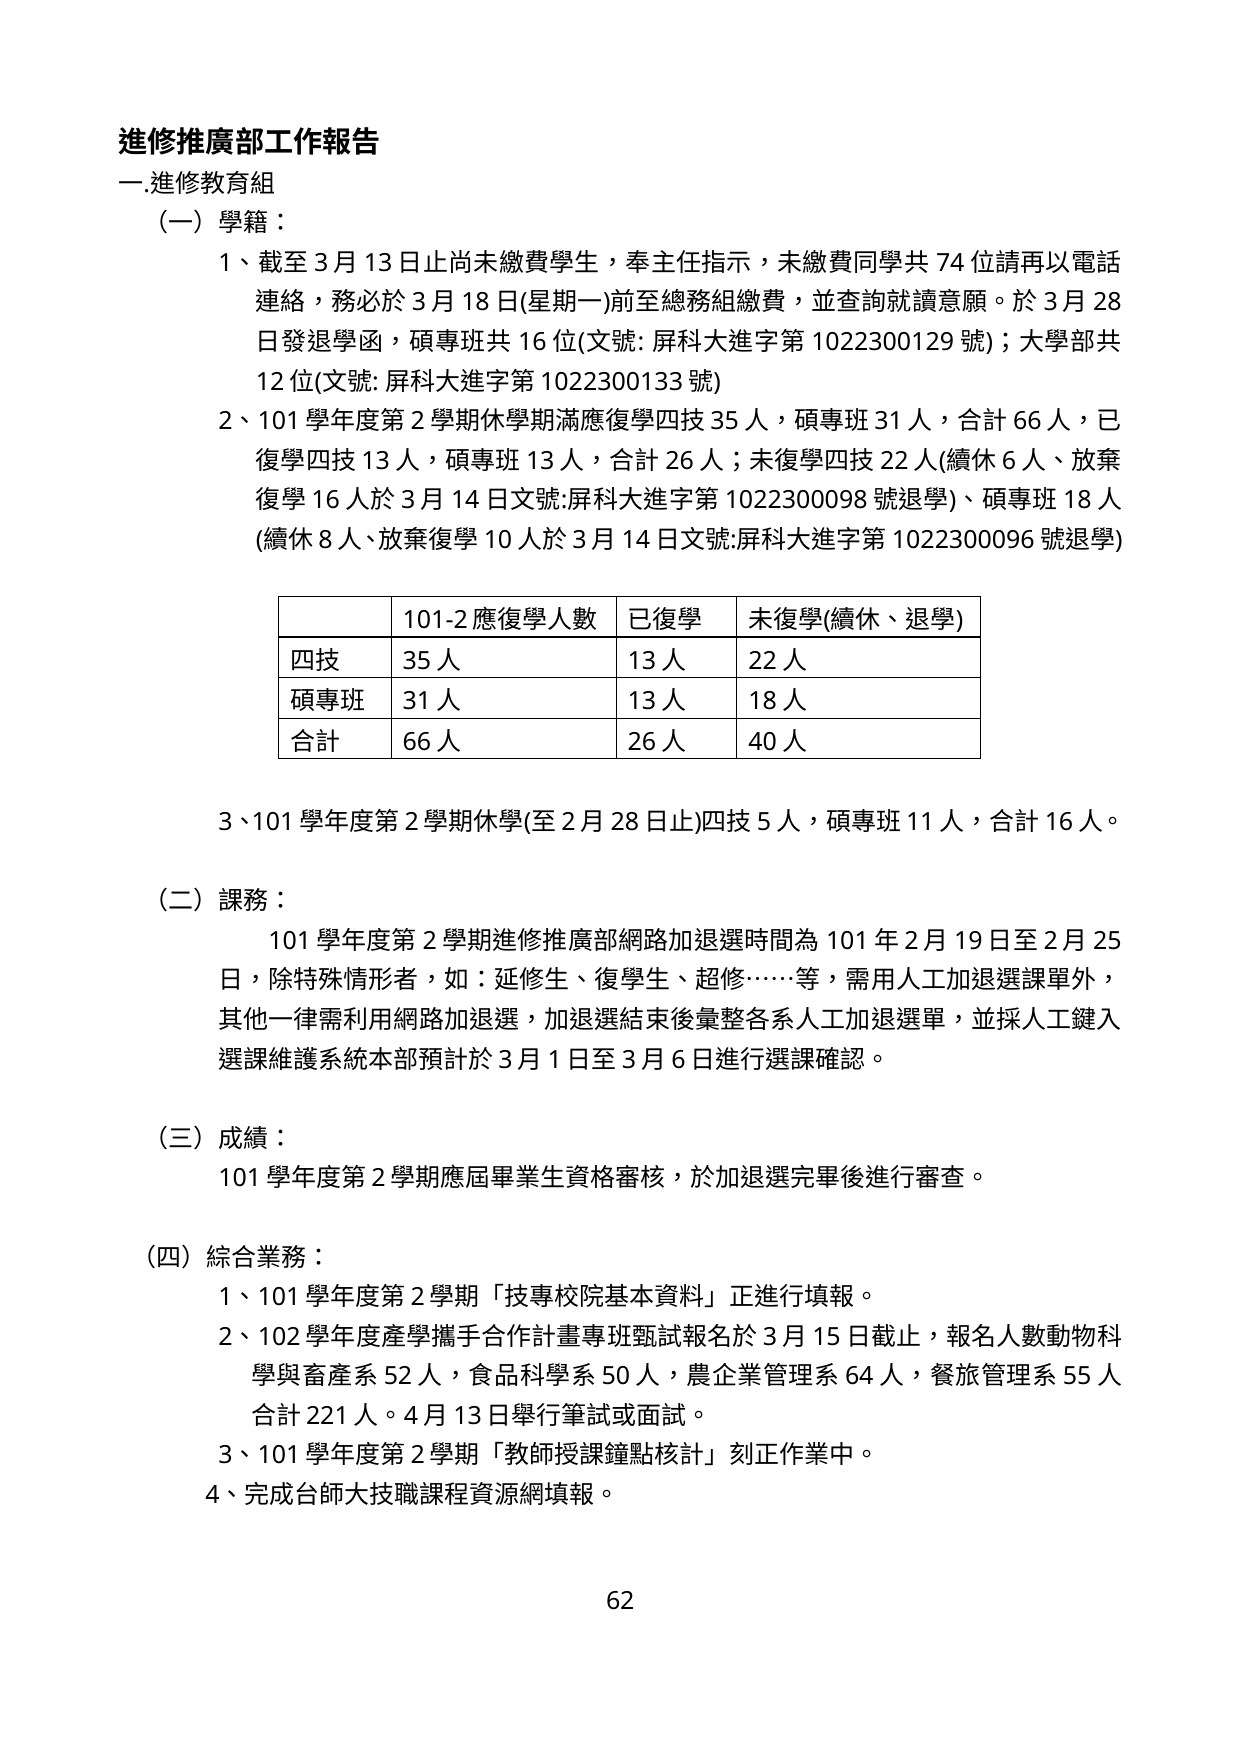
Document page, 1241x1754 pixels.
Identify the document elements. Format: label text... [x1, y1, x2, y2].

text 101學年度第2學期應屆畢業生資格審核，於加退選完畢後進行審查。 [118, 1155, 1122, 1195]
text 101學年度第2學期進修推廣部網路加退選時間為101年2月19日至2月25日，除特殊情形者，如：延修生、復學生、超修……等，需用人工加退選課單外，其他一律需利用網路加退選，加退選結束後彙整各系人工加退選單，並採人工鍵入選課維護系統本部預計於3月1日至3月6日進行選課確認。 [218, 918, 1122, 1116]
text 2、102學年度產學攜手合作計畫專班甄試報名於3月15日截止，報名人數動物科學與畜產系52人，食品科學系50人，農企業管理系64人，餐旅管理系55人合計221人。4月13日舉行筆試或面試。 [218, 1313, 1122, 1432]
text 2、101學年度第2學期休學期滿應復學四技35人，碩專班31人，合計66人，已復學四技13人，碩專班13人，合計26人；未復學四技22人(續休6人、放棄復學16人於3月14日文號:屏科大進字第1022300098號退學)、碩專班18人(續休8人、放棄復學10人於3月14日文號:屏科大進字第1022300096號退學)。 [218, 398, 1122, 596]
table_header 101-2應復學人數 [392, 597, 616, 636]
table_cell 40人 [737, 719, 980, 758]
table_cell 13人 [617, 638, 736, 677]
text （二）課務： [118, 878, 1122, 918]
table_cell 碩專班 [279, 678, 391, 718]
table_cell 合計 [279, 719, 391, 758]
text （三）成績： [118, 1116, 1122, 1155]
text （四）綜合業務： [118, 1234, 1122, 1274]
text 一.進修教育組 [118, 160, 1122, 200]
table_cell 22人 [737, 638, 980, 677]
table_cell 18人 [737, 678, 980, 718]
table_cell 31人 [392, 678, 616, 718]
table_cell 四技 [279, 638, 391, 677]
text 4、完成台師大技職課程資源網填報。 [118, 1472, 1122, 1511]
table_cell 13人 [617, 678, 736, 718]
table_cell 66人 [392, 719, 616, 758]
table_header 已復學 [617, 597, 736, 636]
text 1、101學年度第2學期「技專校院基本資料」正進行填報。 [118, 1274, 1122, 1313]
table_cell 35人 [392, 638, 616, 677]
text 進修推廣部工作報告 [118, 118, 1122, 160]
table_header [279, 597, 391, 636]
text 1、截至3月13日止尚未繳費學生，奉主任指示，未繳費同學共74位請再以電話連絡，務必於3月18日(星期一)前至總務組繳費，並查詢就讀意願。於3月28日發退學函，碩專班共16位(文號: 屏科大進字第1022300129號)；大學部共12位(文號: 屏科大進字第1022300133號) [218, 239, 1122, 398]
text 3、101學年度第2學期休學(至2月28日止)四技5人，碩專班11人，合計16人。 [118, 799, 1122, 838]
table_cell 26人 [617, 719, 736, 758]
text 3、101學年度第2學期「教師授課鐘點核計」刻正作業中。 [118, 1432, 1122, 1472]
table_header 未復學(續休、退學) [737, 597, 980, 636]
text （一）學籍： [118, 200, 1122, 239]
